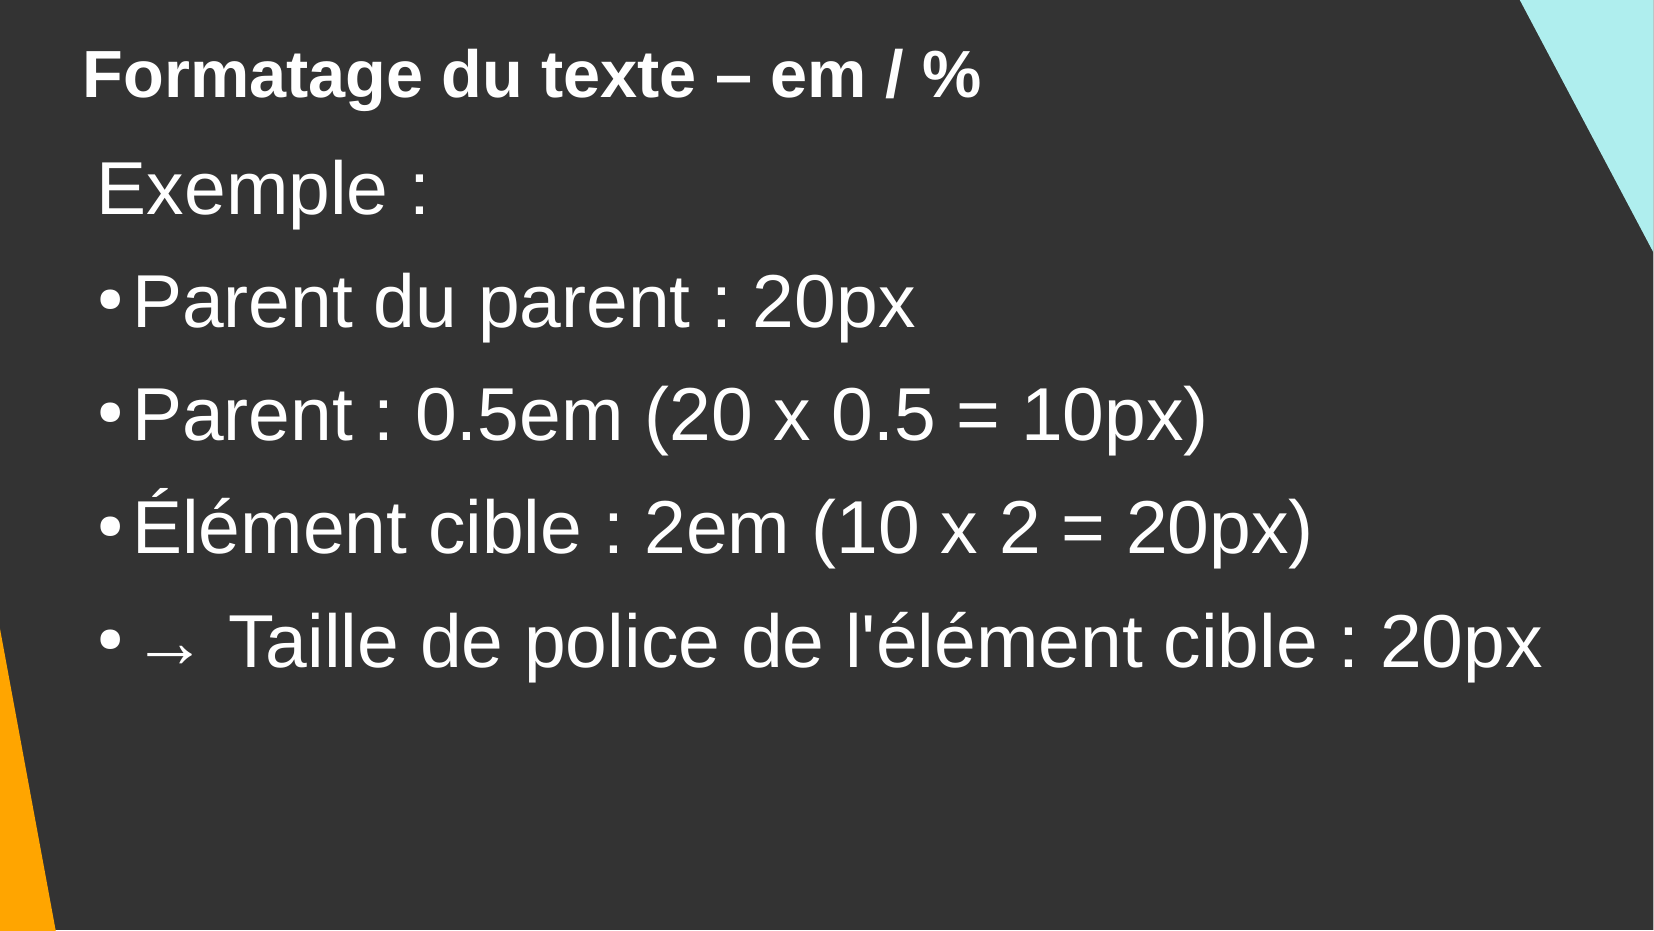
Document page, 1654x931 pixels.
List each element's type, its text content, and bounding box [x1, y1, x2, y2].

text_box [1519, 0, 1654, 254]
title Formatage du texte – em / % [82, 37, 1571, 146]
subtitle Exemple : Parent du parent : 20px Parent : 0.5em (20 x 0.5 = 10px) Élément cible : 2em (10 x 2 = 20px) → Taille de police de l'élément cible : 20px [61, 146, 1638, 687]
text_box [0, 628, 56, 931]
